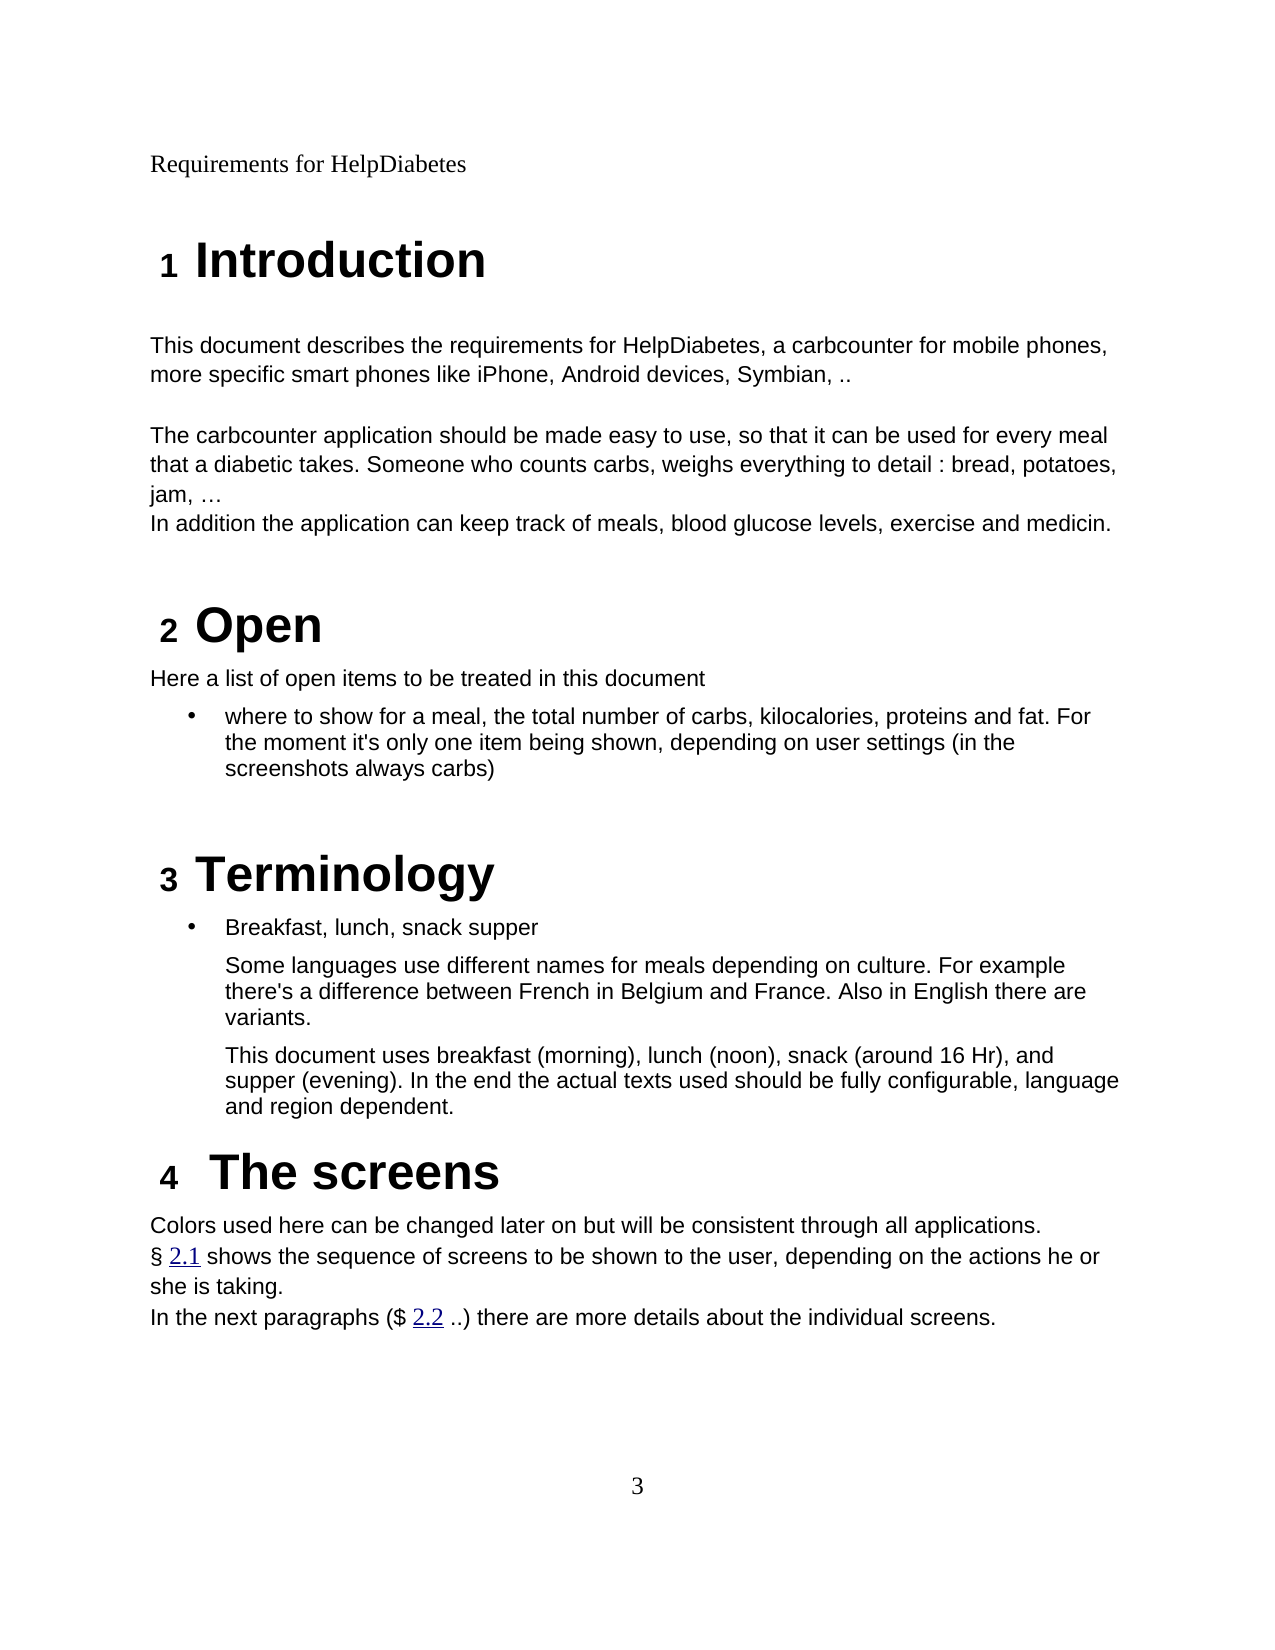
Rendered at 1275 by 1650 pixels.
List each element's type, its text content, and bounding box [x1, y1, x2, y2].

subtitle The screens [150, 1144, 1125, 1200]
text The carbcounter application should be made easy to use, so that it can be used for every meal that a diabetic takes. Someone who counts carbs, weighs everything to detail : bread, potatoes, jam, … [150, 423, 1125, 507]
text Here a list of open items to be treated in this document [150, 665, 1125, 691]
list This document uses breakfast (morning), lunch (noon), snack (around 16 Hr), and supper (evening). In the end the actual texts used should be fully configurable, language and region dependent. [187, 1042, 1125, 1119]
subtitle Terminology [150, 846, 1125, 902]
list Breakfast, lunch, snack supper [187, 914, 1125, 941]
list Some languages use different names for meals depending on culture. For example there's a difference between French in Belgium and France. Also in English there are variants. [187, 953, 1125, 1030]
text In the next paragraphs ($ 2.2 ..) there are more details about the individual screens. [150, 1303, 1125, 1331]
text This document describes the requirements for HelpDiabetes, a carbcounter for mobile phones, more specific smart phones like iPhone, Android devices, Symbian, .. [150, 332, 1125, 387]
subtitle Open [150, 597, 1125, 653]
text In addition the application can keep track of meals, blood glucose levels, exercise and medicin. [150, 511, 1125, 537]
subtitle Introduction [150, 232, 1125, 288]
list where to show for a meal, the total number of carbs, kilocalories, proteins and fat. For the moment it's only one item being shown, depending on user settings (in the screenshots always carbs) [187, 703, 1125, 781]
text § 2.1 shows the sequence of screens to be shown to the user, depending on the actions he or she is taking. [150, 1242, 1125, 1299]
text Colors used here can be changed later on but will be consistent through all applications. [150, 1213, 1125, 1238]
